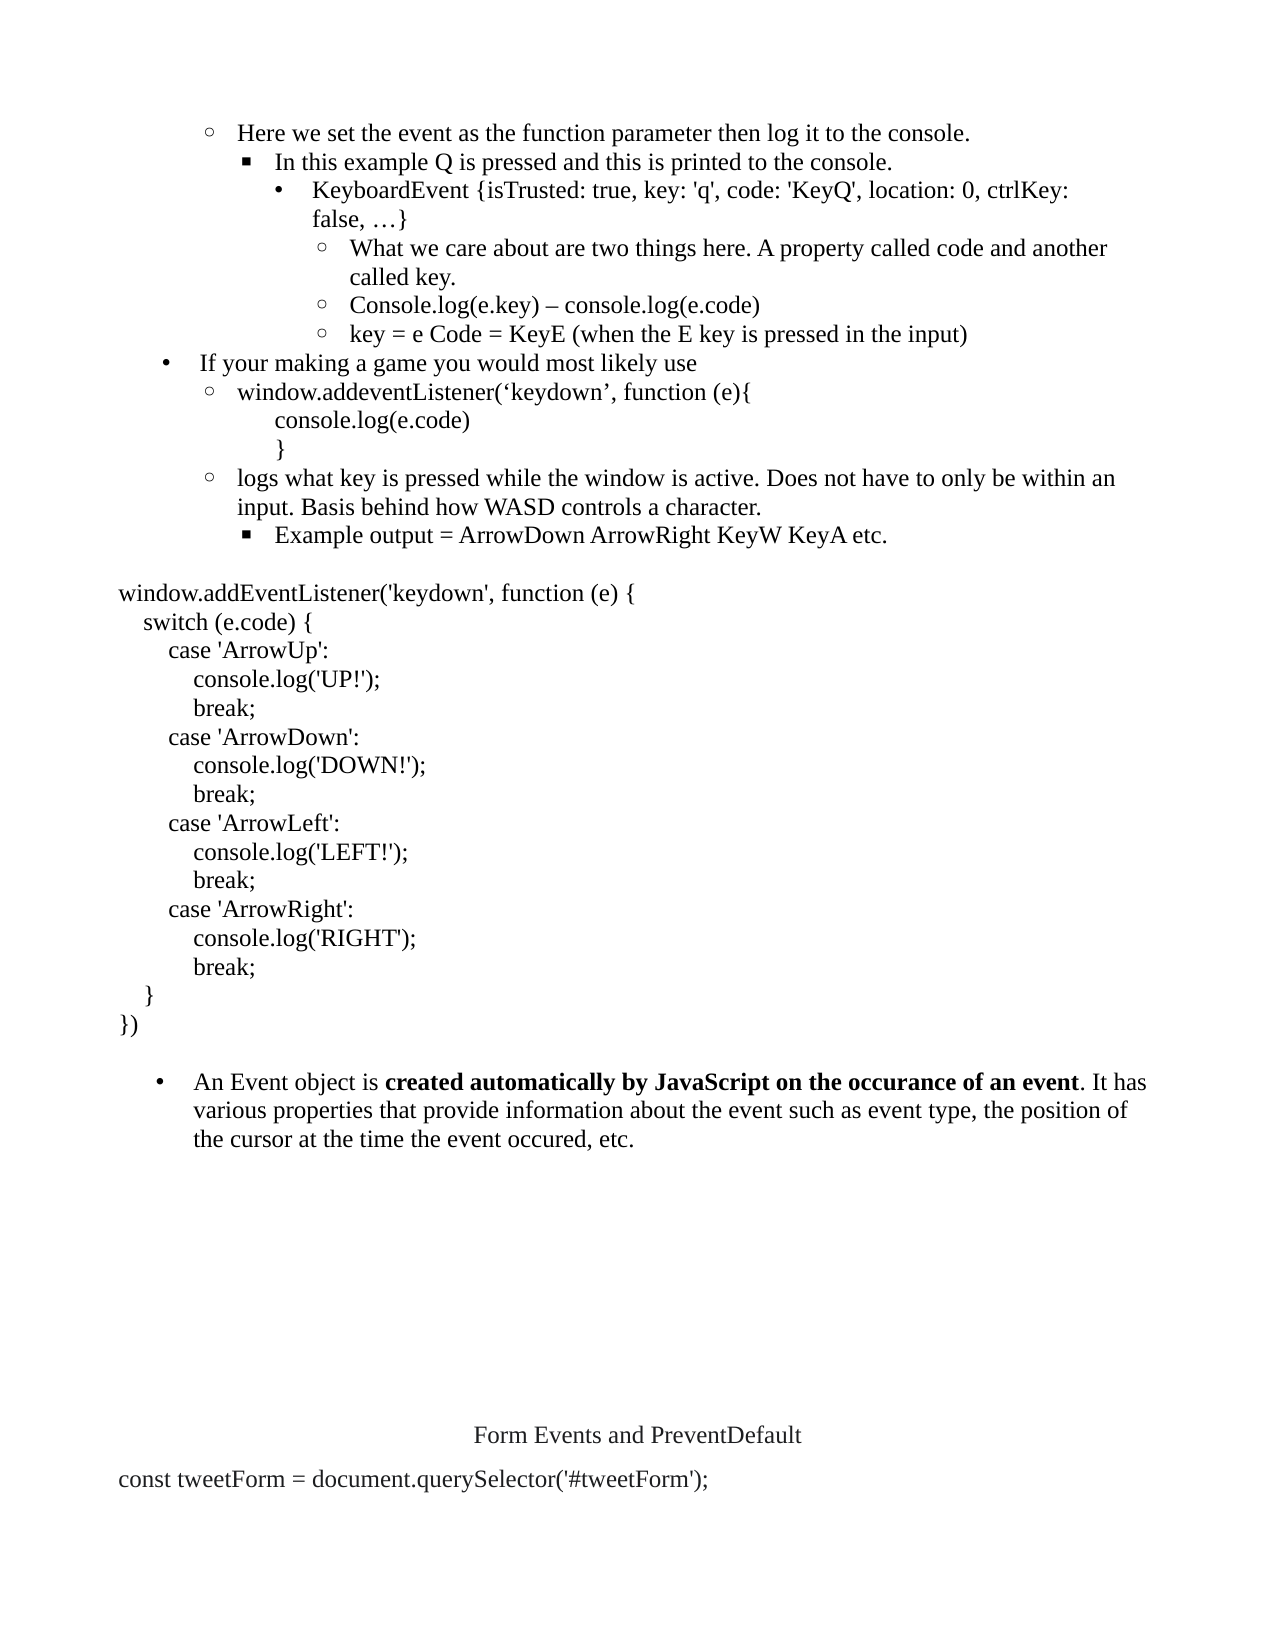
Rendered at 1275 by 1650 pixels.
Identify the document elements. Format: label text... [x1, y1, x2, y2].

list Console.log(e.key) – console.log(e.code) [312, 291, 1157, 319]
text break; [118, 779, 1157, 808]
text case 'ArrowLeft': [118, 808, 1157, 837]
list } [237, 434, 1157, 463]
list An Event object is created automatically by JavaScript on the occurance of an event. It has various properties that provide information about the event such as event type, the position of the cursor at the time the event occured, etc. [156, 1067, 1157, 1153]
list If your making a game you would most likely use [162, 348, 1157, 377]
text case 'ArrowUp': [118, 636, 1157, 664]
list In this example Q is pressed and this is printed to the console. [237, 147, 1157, 176]
text case 'ArrowDown': [118, 722, 1157, 751]
text switch (e.code) { [118, 607, 1157, 636]
text break; [118, 866, 1157, 894]
text break; [118, 693, 1157, 722]
list window.addeventListener(‘keydown’, function (e){ [199, 377, 1157, 406]
list What we care about are two things here. A property called code and another called key. [312, 233, 1157, 291]
text console.log('RIGHT'); [118, 923, 1157, 952]
list console.log(e.code) [237, 406, 1157, 434]
list Example output = ArrowDown ArrowRight KeyW KeyA etc. [237, 521, 1157, 549]
list key = e Code = KeyE (when the E key is pressed in the input) [312, 319, 1157, 348]
text window.addEventListener('keydown', function (e) { [118, 578, 1157, 607]
text console.log('DOWN!'); [118, 751, 1157, 779]
text } [118, 981, 1157, 1009]
list KeyboardEvent {isTrusted: true, key: 'q', code: 'KeyQ', location: 0, ctrlKey: false, …} [274, 176, 1157, 233]
text break; [118, 952, 1157, 981]
text console.log('LEFT!'); [118, 837, 1157, 866]
text case 'ArrowRight': [118, 894, 1157, 923]
text const tweetForm = document.querySelector('#tweetForm'); [118, 1463, 1157, 1493]
list logs what key is pressed while the window is active. Does not have to only be within an input. Basis behind how WASD controls a character. [199, 463, 1157, 521]
text console.log('UP!'); [118, 664, 1157, 693]
list Here we set the event as the function parameter then log it to the console. [199, 118, 1157, 147]
text Form Events and PreventDefault [118, 1419, 1157, 1448]
text }) [118, 1009, 1157, 1038]
